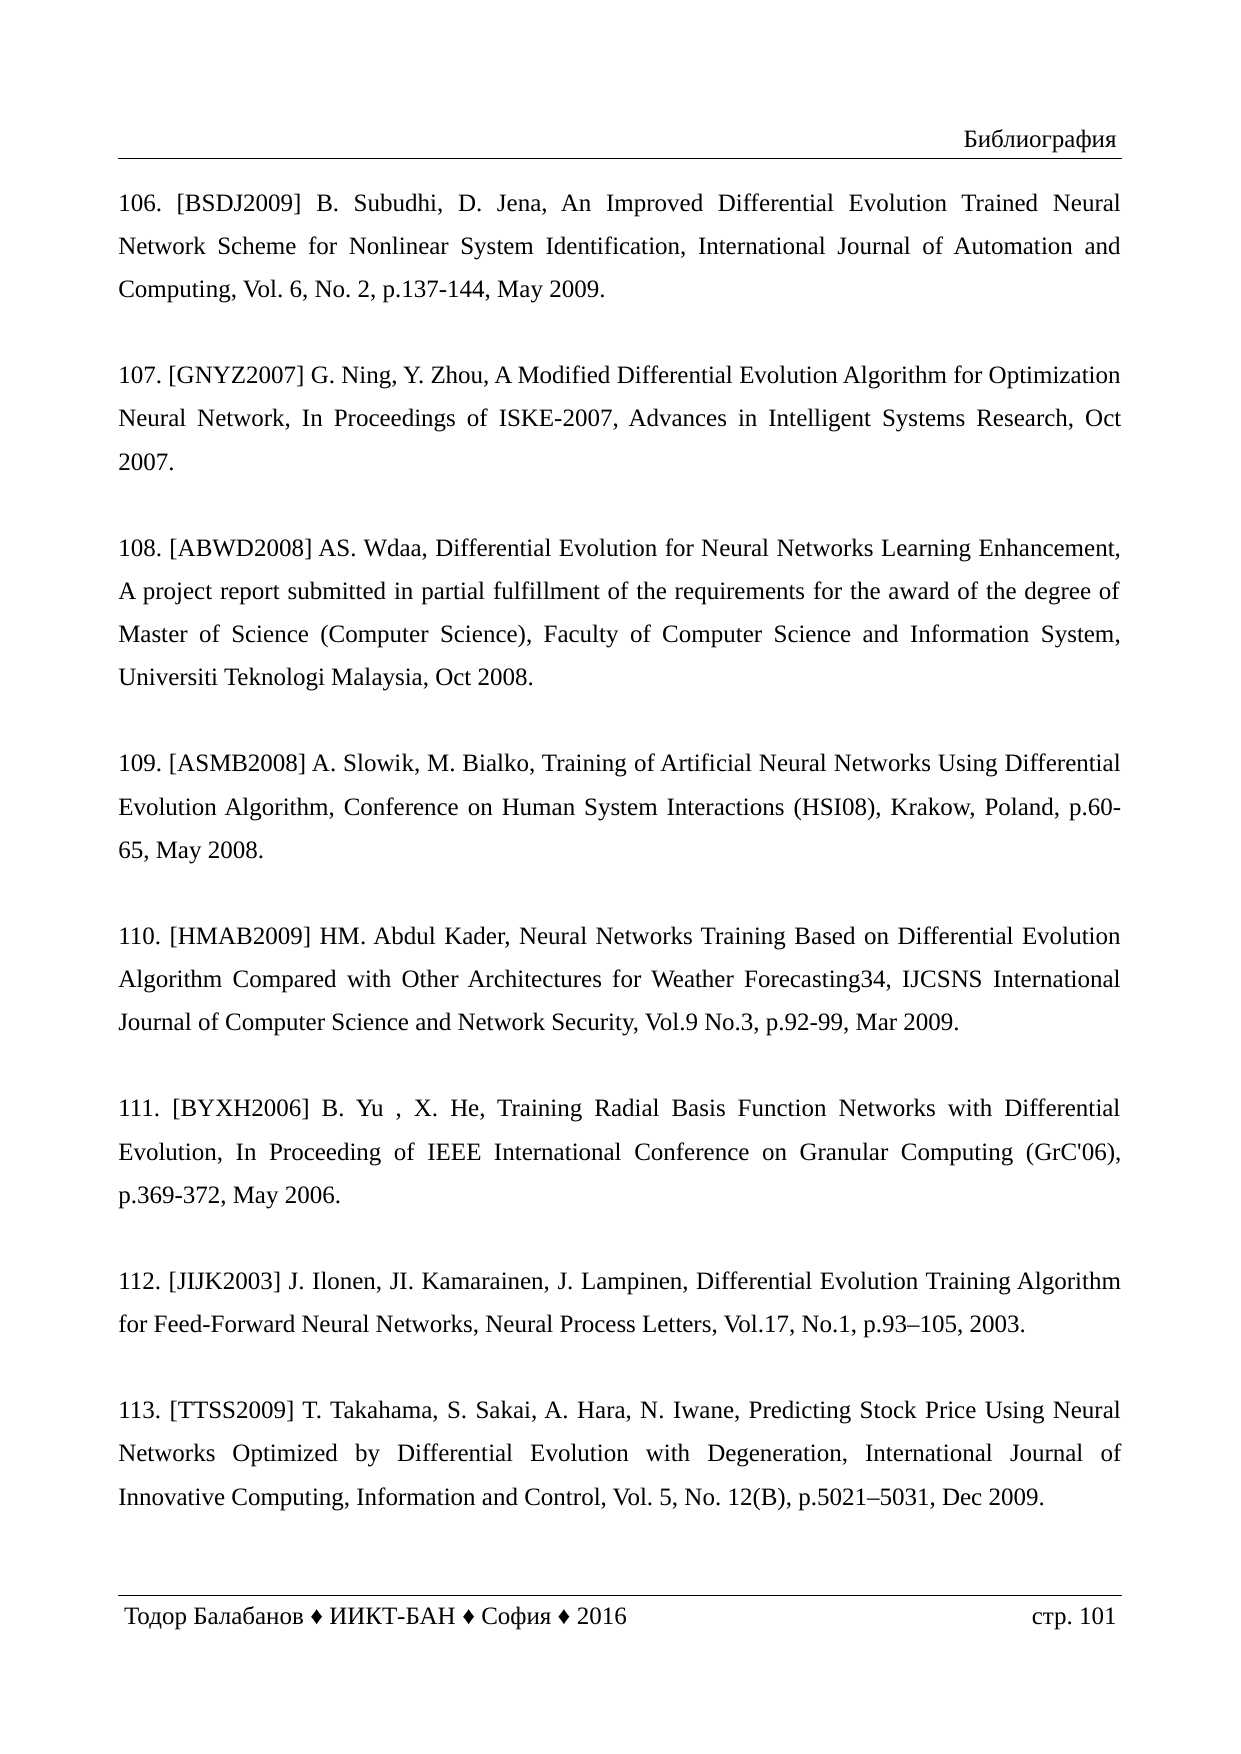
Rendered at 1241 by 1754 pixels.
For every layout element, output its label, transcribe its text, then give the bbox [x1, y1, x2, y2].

text 113. [TTSS2009] T. Takahama, S. Sakai, A. Hara, N. Iwane, Predicting Stock Price Using Neural Networks Optimized by Differential Evolution with Degeneration, International Journal of Innovative Computing, Information and Control, Vol. 5, No. 12(B), p.5021–5031, Dec 2009. [118, 1395, 1122, 1510]
text 111. [BYXH2006] B. Yu , X. He, Training Radial Basis Function Networks with Differential Evolution, In Proceeding of IEEE International Conference on Granular Computing (GrC'06), p.369-372, May 2006. [118, 1093, 1122, 1208]
text 112. [JIJK2003] J. Ilonen, JI. Kamarainen, J. Lampinen, Differential Evolution Training Algorithm for Feed-Forward Neural Networks, Neural Process Letters, Vol.17, No.1, p.93–105, 2003. [118, 1266, 1122, 1338]
text 110. [HMAB2009] HM. Abdul Kader, Neural Networks Training Based on Differential Evolution Algorithm Compared with Other Architectures for Weather Forecasting34, IJCSNS International Journal of Computer Science and Network Security, Vol.9 No.3, p.92-99, Mar 2009. [118, 921, 1122, 1036]
text 107. [GNYZ2007] G. Ning, Y. Zhou, A Modified Differential Evolution Algorithm for Optimization Neural Network, In Proceedings of ISKE-2007, Advances in Intelligent Systems Research, Oct 2007. [118, 360, 1122, 475]
text 109. [ASMB2008] A. Slowik, M. Bialko, Training of Artificial Neural Networks Using Differential Evolution Algorithm, Conference on Human System Interactions (HSI08), Krakow, Poland, p.60-65, May 2008. [118, 748, 1122, 863]
text 108. [ABWD2008] AS. Wdaa, Differential Evolution for Neural Networks Learning Enhancement, A project report submitted in partial fulfillment of the requirements for the award of the degree of Master of Science (Computer Science), Faculty of Computer Science and Information System, Universiti Teknologi Malaysia, Oct 2008. [118, 533, 1122, 691]
text 106. [BSDJ2009] B. Subudhi, D. Jena, An Improved Differential Evolution Trained Neural Network Scheme for Nonlinear System Identification, International Journal of Automation and Computing, Vol. 6, No. 2, p.137-144, May 2009. [118, 188, 1122, 303]
